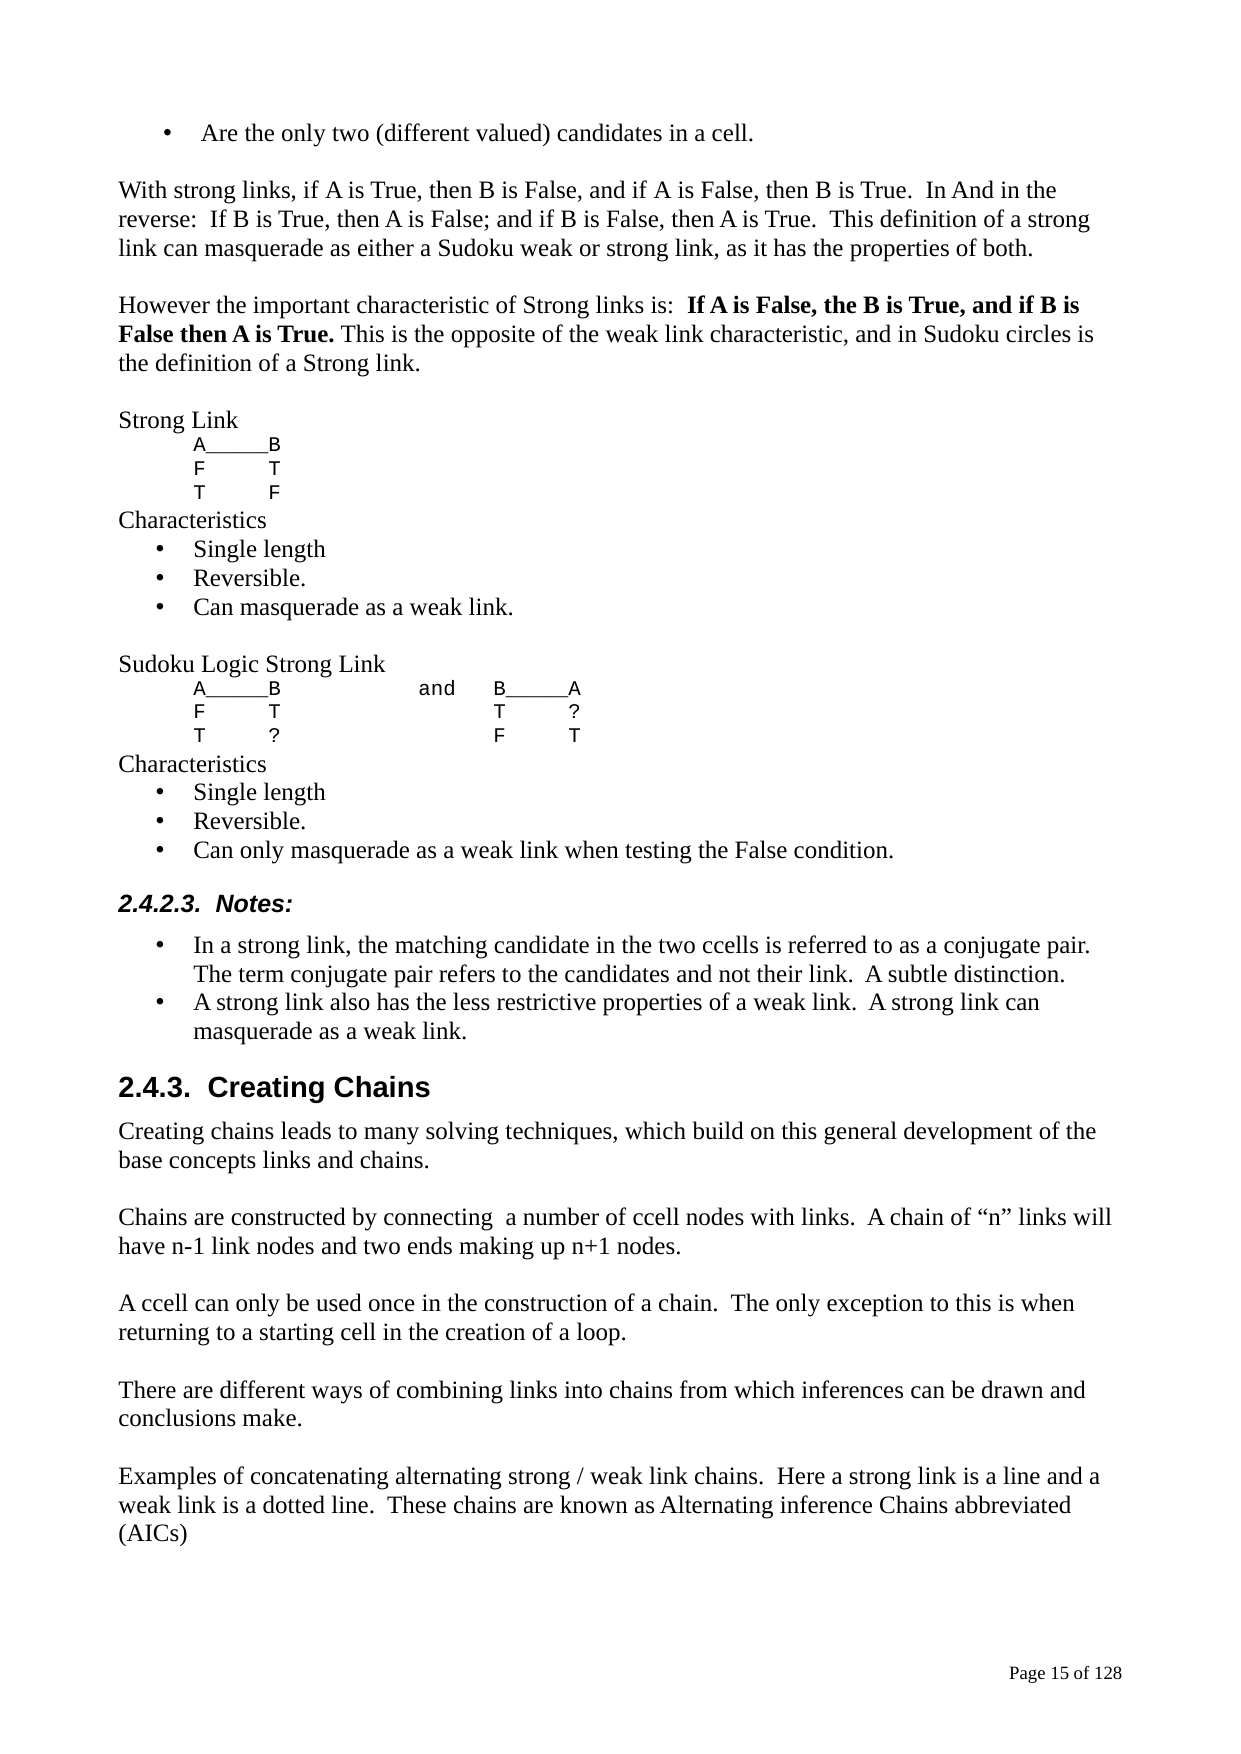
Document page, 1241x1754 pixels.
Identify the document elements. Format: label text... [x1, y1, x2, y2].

text With strong links, if A is True, then B is False, and if A is False, then B is True. In And in the reverse: If B is True, then A is False; and if B is False, then A is True. This definition of a strong link can masquerade as either a Sudoku weak or strong link, as it has the properties of both. [118, 176, 1122, 262]
subtitle Notes: [118, 889, 1122, 917]
text Creating chains leads to many solving techniques, which build on this general development of the base concepts links and chains. [118, 1116, 1122, 1173]
text Sudoku Logic Strong Link [118, 649, 1122, 678]
list Single length [156, 534, 1122, 563]
text T F [118, 482, 1122, 505]
text Chains are constructed by connecting a number of ccell nodes with links. A chain of “n” links will have n-1 link nodes and two ends making up n+1 nodes. [118, 1202, 1122, 1260]
list Can masquerade as a weak link. [156, 592, 1122, 620]
text T ? F T [118, 725, 1122, 749]
text A_____B and B_____A [118, 678, 1122, 701]
text Characteristics [118, 505, 1122, 534]
text Examples of concatenating alternating strong / weak link chains. Here a strong link is a line and a weak link is a dotted line. These chains are known as Alternating inference Chains abbreviated (AICs) [118, 1461, 1122, 1547]
list A strong link also has the less restrictive properties of a weak link. A strong link can masquerade as a weak link. [156, 987, 1122, 1045]
list Are the only two (different valued) candidates in a cell. [163, 118, 1122, 147]
list Can only masquerade as a weak link when testing the False condition. [156, 835, 1122, 864]
text However the important characteristic of Strong links is: If A is False, the B is True, and if B is False then A is True. This is the opposite of the weak link characteristic, and in Sudoku circles is the definition of a Strong link. [118, 291, 1122, 377]
text There are different ways of combining links into chains from which inferences can be drawn and conclusions make. [118, 1375, 1122, 1432]
text F T [118, 458, 1122, 482]
list Single length [156, 777, 1122, 806]
list In a strong link, the matching candidate in the two ccells is referred to as a conjugate pair. The term conjugate pair refers to the candidates and not their link. A subtle distinction. [156, 930, 1122, 987]
list Reversible. [156, 806, 1122, 835]
list Reversible. [156, 563, 1122, 592]
text Strong Link [118, 406, 1122, 434]
subtitle Creating Chains [118, 1070, 1122, 1103]
text F T T ? [118, 701, 1122, 725]
text A ccell can only be used once in the construction of a chain. The only exception to this is when returning to a starting cell in the creation of a loop. [118, 1288, 1122, 1346]
text A_____B [118, 434, 1122, 458]
text Characteristics [118, 749, 1122, 777]
